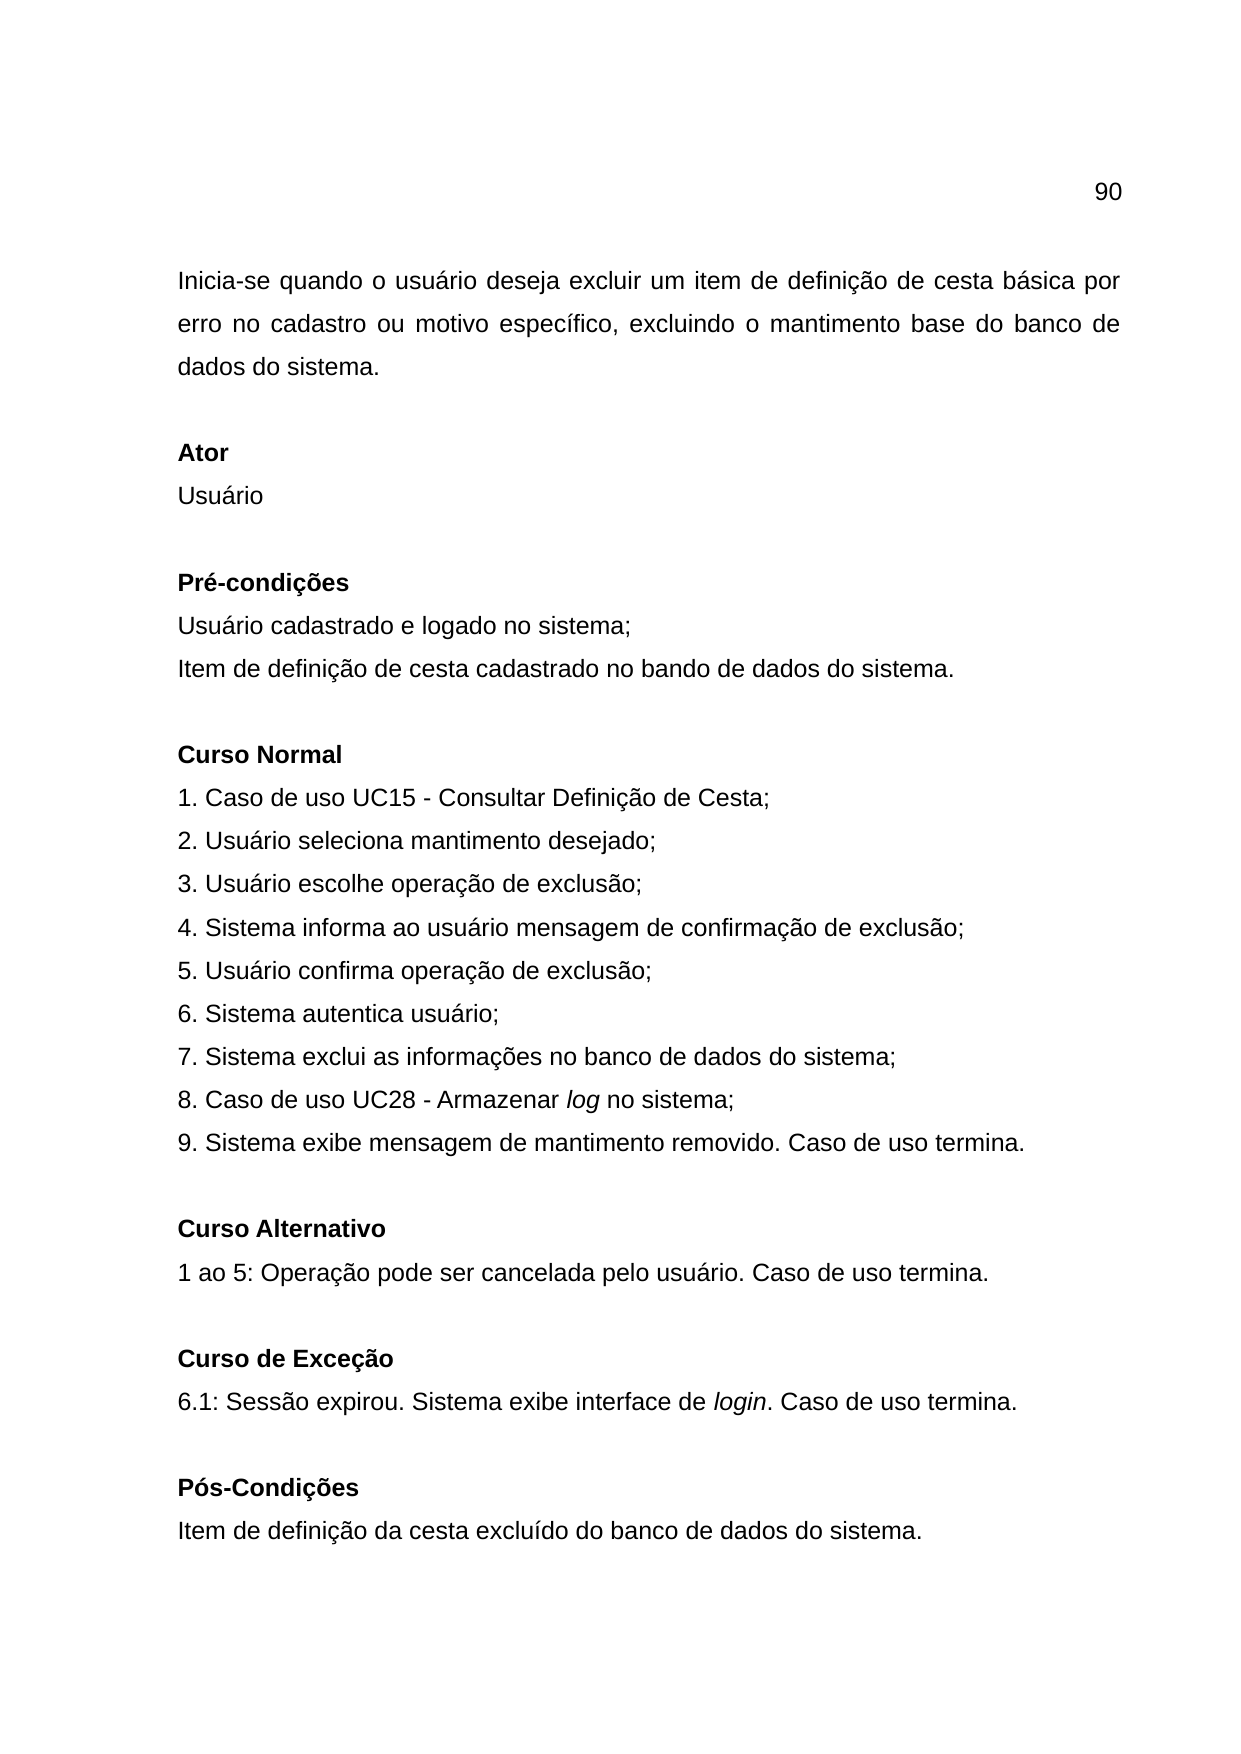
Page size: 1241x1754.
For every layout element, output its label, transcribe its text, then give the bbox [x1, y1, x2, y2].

text 3. Usuário escolhe operação de exclusão; [177, 869, 1122, 898]
text Curso de Exceção [177, 1344, 1122, 1373]
text 6. Sistema autentica usuário; [177, 999, 1122, 1028]
text Item de definição da cesta excluído do banco de dados do sistema. [177, 1516, 1122, 1545]
text 9. Sistema exibe mensagem de mantimento removido. Caso de uso termina. [177, 1128, 1122, 1157]
text 5. Usuário confirma operação de exclusão; [177, 956, 1122, 984]
text Curso Alternativo [177, 1214, 1122, 1243]
text 8. Caso de uso UC28 - Armazenar log no sistema; [177, 1085, 1122, 1114]
text Ator [177, 438, 1122, 467]
text Usuário cadastrado e logado no sistema; [177, 611, 1122, 639]
text Inicia-se quando o usuário deseja excluir um item de definição de cesta básica por erro no cadastro ou motivo específico, excluindo o mantimento base do banco de dados do sistema. [177, 266, 1122, 381]
text 1. Caso de uso UC15 - Consultar Definição de Cesta; [177, 783, 1122, 812]
text 1 ao 5: Operação pode ser cancelada pelo usuário. Caso de uso termina. [177, 1258, 1122, 1286]
text Item de definição de cesta cadastrado no bando de dados do sistema. [177, 654, 1122, 683]
text 6.1: Sessão expirou. Sistema exibe interface de login. Caso de uso termina. [177, 1387, 1122, 1416]
text 7. Sistema exclui as informações no banco de dados do sistema; [177, 1042, 1122, 1071]
text Pré-condições [177, 568, 1122, 596]
text Pós-Condições [177, 1473, 1122, 1502]
text Curso Normal [177, 740, 1122, 769]
text Usuário [177, 481, 1122, 510]
text 4. Sistema informa ao usuário mensagem de confirmação de exclusão; [177, 913, 1122, 941]
text 2. Usuário seleciona mantimento desejado; [177, 826, 1122, 855]
